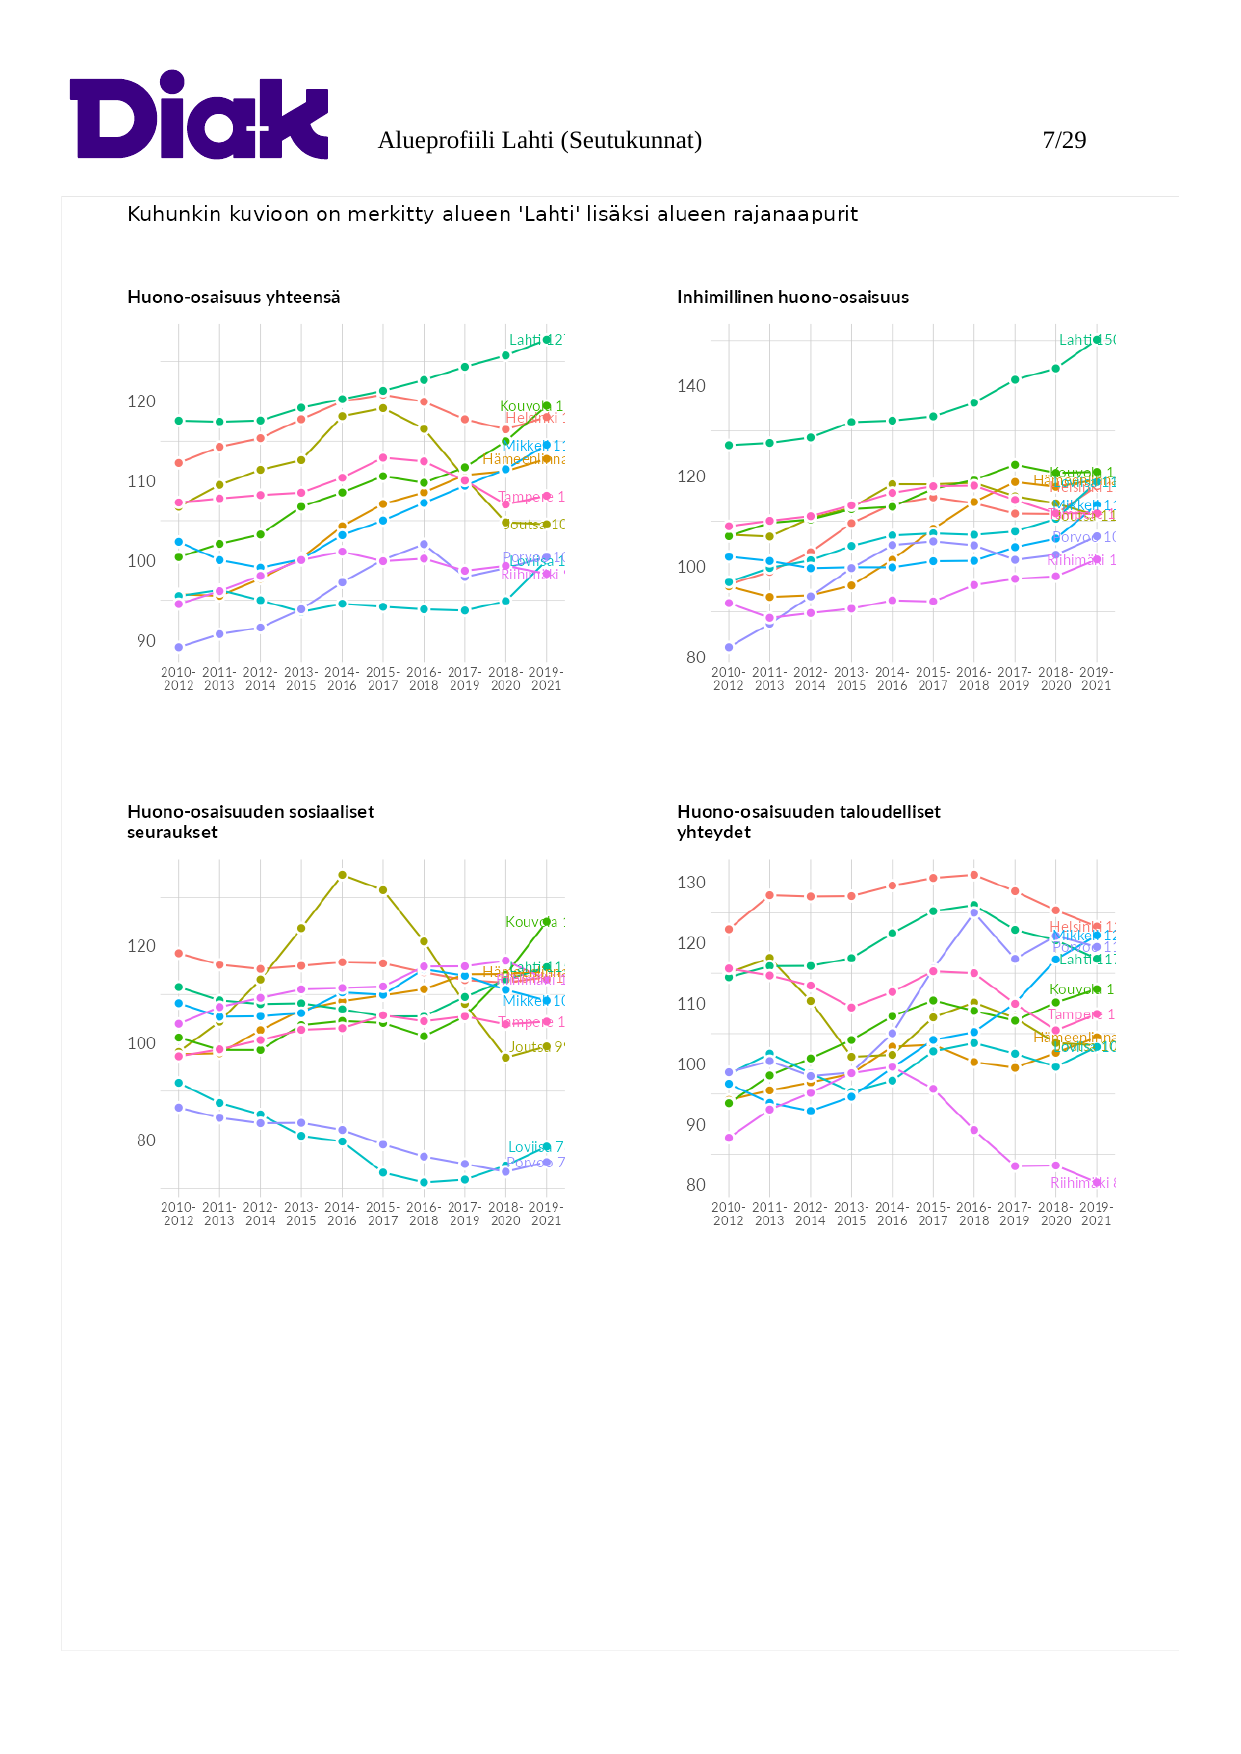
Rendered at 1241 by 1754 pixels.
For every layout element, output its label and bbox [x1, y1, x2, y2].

picture [61, 196, 1179, 1651]
